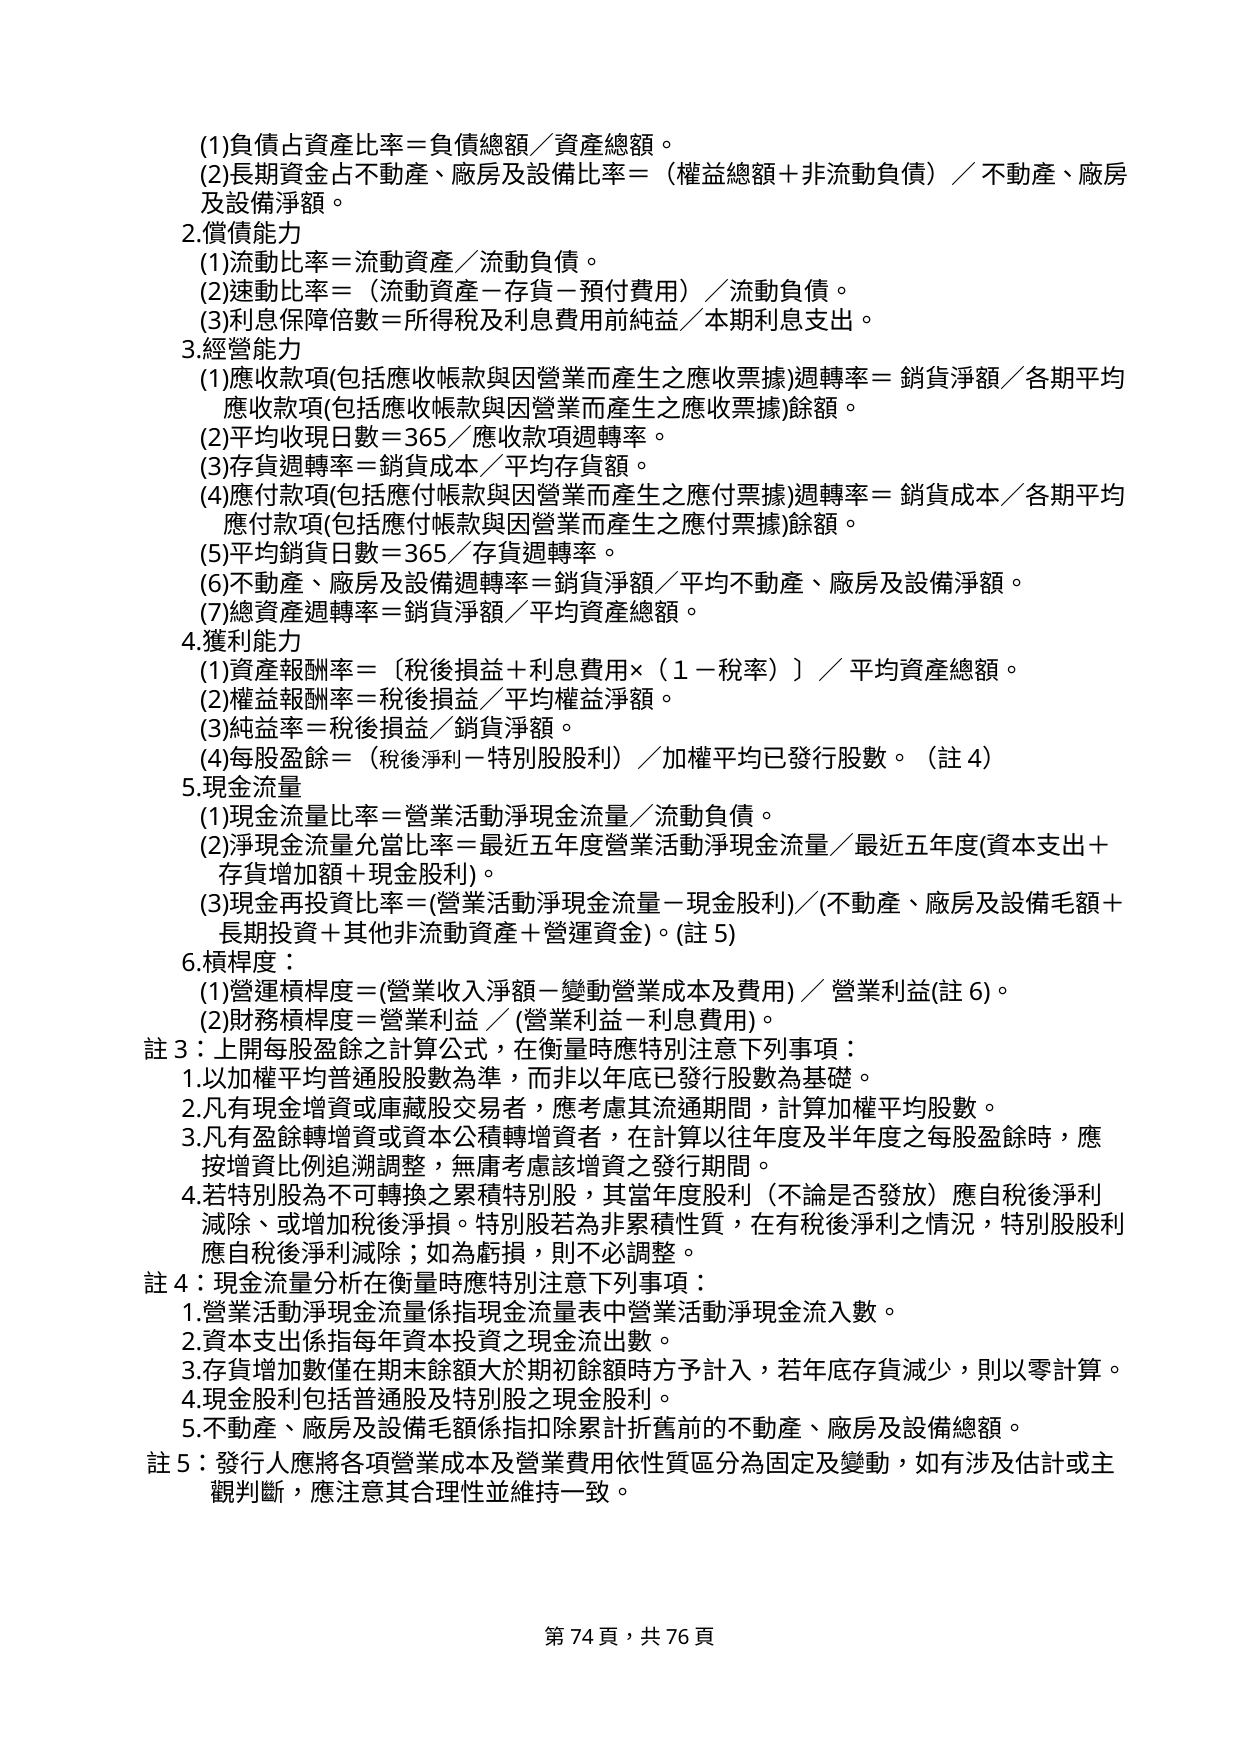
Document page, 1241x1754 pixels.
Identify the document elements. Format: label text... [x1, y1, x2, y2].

text 2.資本支出係指每年資本投資之現金流出數。 [181, 1327, 1128, 1356]
text (6)不動產、廠房及設備週轉率＝銷貨淨額／平均不動產、廠房及設備淨額。 [200, 569, 1125, 598]
text 3.凡有盈餘轉增資或資本公積轉增資者，在計算以往年度及半年度之每股盈餘時，應按增資比例追溯調整，無庸考慮該增資之發行期間。 [181, 1123, 1125, 1181]
text 5.現金流量 [181, 773, 1125, 802]
text 註3：上開每股盈餘之計算公式，在衡量時應特別注意下列事項： [144, 1035, 1125, 1064]
text (3)純益率＝稅後損益／銷貨淨額。 [200, 714, 1125, 744]
text 3.存貨增加數僅在期末餘額大於期初餘額時方予計入，若年底存貨減少，則以零計算。 [181, 1356, 1128, 1385]
text 4.現金股利包括普通股及特別股之現金股利。 [181, 1385, 1128, 1414]
text (1)營運槓桿度＝(營業收入淨額－變動營業成本及費用) ／ 營業利益(註6)。 [200, 977, 1125, 1006]
text (2)權益報酬率＝稅後損益／平均權益淨額。 [200, 685, 1125, 714]
text (5)平均銷貨日數＝365／存貨週轉率。 [200, 539, 1125, 569]
text 2.凡有現金增資或庫藏股交易者，應考慮其流通期間，計算加權平均股數。 [181, 1094, 1125, 1123]
text 4.若特別股為不可轉換之累積特別股，其當年度股利（不論是否發放）應自稅後淨利減除、或增加稅後淨損。特別股若為非累積性質，在有稅後淨利之情況，特別股股利應自稅後淨利減除；如為虧損，則不必調整。 [181, 1181, 1125, 1269]
text (4)應付款項(包括應付帳款與因營業而產生之應付票據)週轉率＝ 銷貨成本／各期平均應付款項(包括應付帳款與因營業而產生之應付票據)餘額。 [200, 481, 1125, 539]
text 2.償債能力 [181, 219, 1128, 248]
text (3)存貨週轉率＝銷貨成本／平均存貨額。 [200, 452, 1125, 481]
text 1.以加權平均普通股股數為準，而非以年底已發行股數為基礎。 [181, 1064, 1125, 1094]
text 註4：現金流量分析在衡量時應特別注意下列事項： [144, 1269, 1128, 1298]
text (7)總資產週轉率＝銷貨淨額／平均資產總額。 [200, 598, 1125, 627]
text (2)財務槓桿度＝營業利益 ／ (營業利益－利息費用)。 [200, 1006, 1125, 1035]
text (4)每股盈餘＝（稅後淨利－特別股股利）／加權平均已發行股數。（註4） [200, 744, 1125, 773]
text 1.營業活動淨現金流量係指現金流量表中營業活動淨現金流入數。 [181, 1298, 1128, 1327]
text (2)長期資金占不動產、廠房及設備比率＝（權益總額＋非流動負債）／ 不動產、廠房及設備淨額。 [200, 160, 1128, 219]
text 註5：發行人應將各項營業成本及營業費用依性質區分為固定及變動，如有涉及估計或主觀判斷，應注意其合理性並維持一致。 [146, 1449, 1128, 1507]
text 6.槓桿度： [181, 948, 1125, 977]
text (1)資產報酬率＝〔稅後損益＋利息費用×（１－稅率）〕／ 平均資產總額。 [200, 656, 1125, 685]
text (1)應收款項(包括應收帳款與因營業而產生之應收票據)週轉率＝ 銷貨淨額／各期平均應收款項(包括應收帳款與因營業而產生之應收票據)餘額。 [200, 364, 1125, 423]
text (1)現金流量比率＝營業活動淨現金流量／流動負債。 [200, 802, 1125, 831]
text 5.不動產、廠房及設備毛額係指扣除累計折舊前的不動產、廠房及設備總額。 [181, 1414, 1128, 1444]
text (3)利息保障倍數＝所得稅及利息費用前純益／本期利息支出。 [200, 306, 1128, 335]
text (3)現金再投資比率＝(營業活動淨現金流量－現金股利)／(不動產、廠房及設備毛額＋長期投資＋其他非流動資產＋營運資金)。(註5) [200, 889, 1125, 948]
text (1)負債占資產比率＝負債總額／資產總額。 [200, 131, 1128, 160]
text 4.獲利能力 [181, 627, 1125, 656]
text (2)平均收現日數＝365／應收款項週轉率。 [200, 423, 1125, 452]
text 3.經營能力 [181, 335, 1125, 364]
text (1)流動比率＝流動資產／流動負債。 [200, 248, 1128, 277]
text (2)淨現金流量允當比率＝最近五年度營業活動淨現金流量／最近五年度(資本支出＋存貨增加額＋現金股利)。 [200, 831, 1125, 889]
text (2)速動比率＝（流動資產－存貨－預付費用）／流動負債。 [200, 277, 1128, 306]
